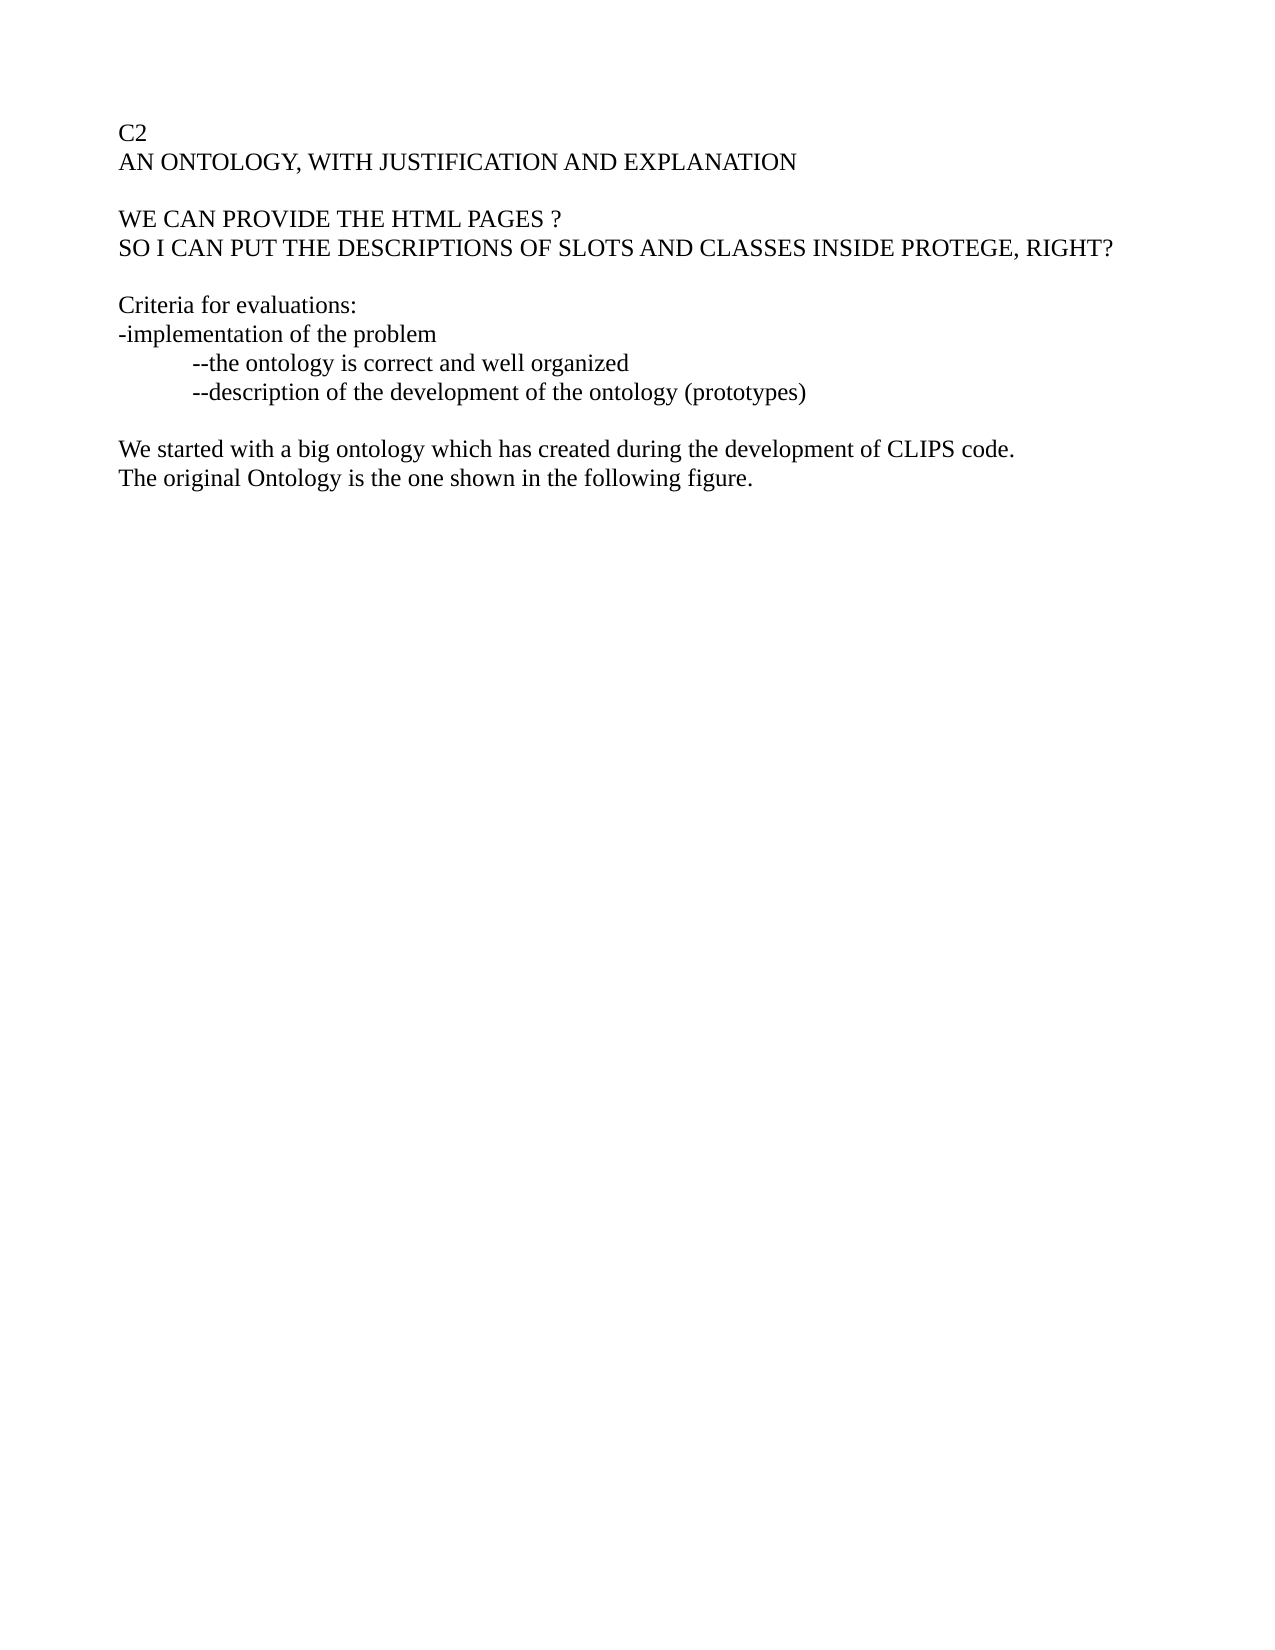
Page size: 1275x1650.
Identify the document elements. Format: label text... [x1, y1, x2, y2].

text The original Ontology is the one shown in the following figure. [118, 463, 1157, 492]
text AN ONTOLOGY, WITH JUSTIFICATION AND EXPLANATION [118, 147, 1157, 176]
text --description of the development of the ontology (prototypes) [118, 377, 1157, 406]
text WE CAN PROVIDE THE HTML PAGES ? [118, 204, 1157, 233]
text --the ontology is correct and well organized [118, 348, 1157, 377]
text Criteria for evaluations: [118, 291, 1157, 319]
text -implementation of the problem [118, 319, 1157, 348]
text We started with a big ontology which has created during the development of CLIPS code. [118, 434, 1157, 463]
text C2 [118, 118, 1157, 147]
text SO I CAN PUT THE DESCRIPTIONS OF SLOTS AND CLASSES INSIDE PROTEGE, RIGHT? [118, 233, 1157, 262]
